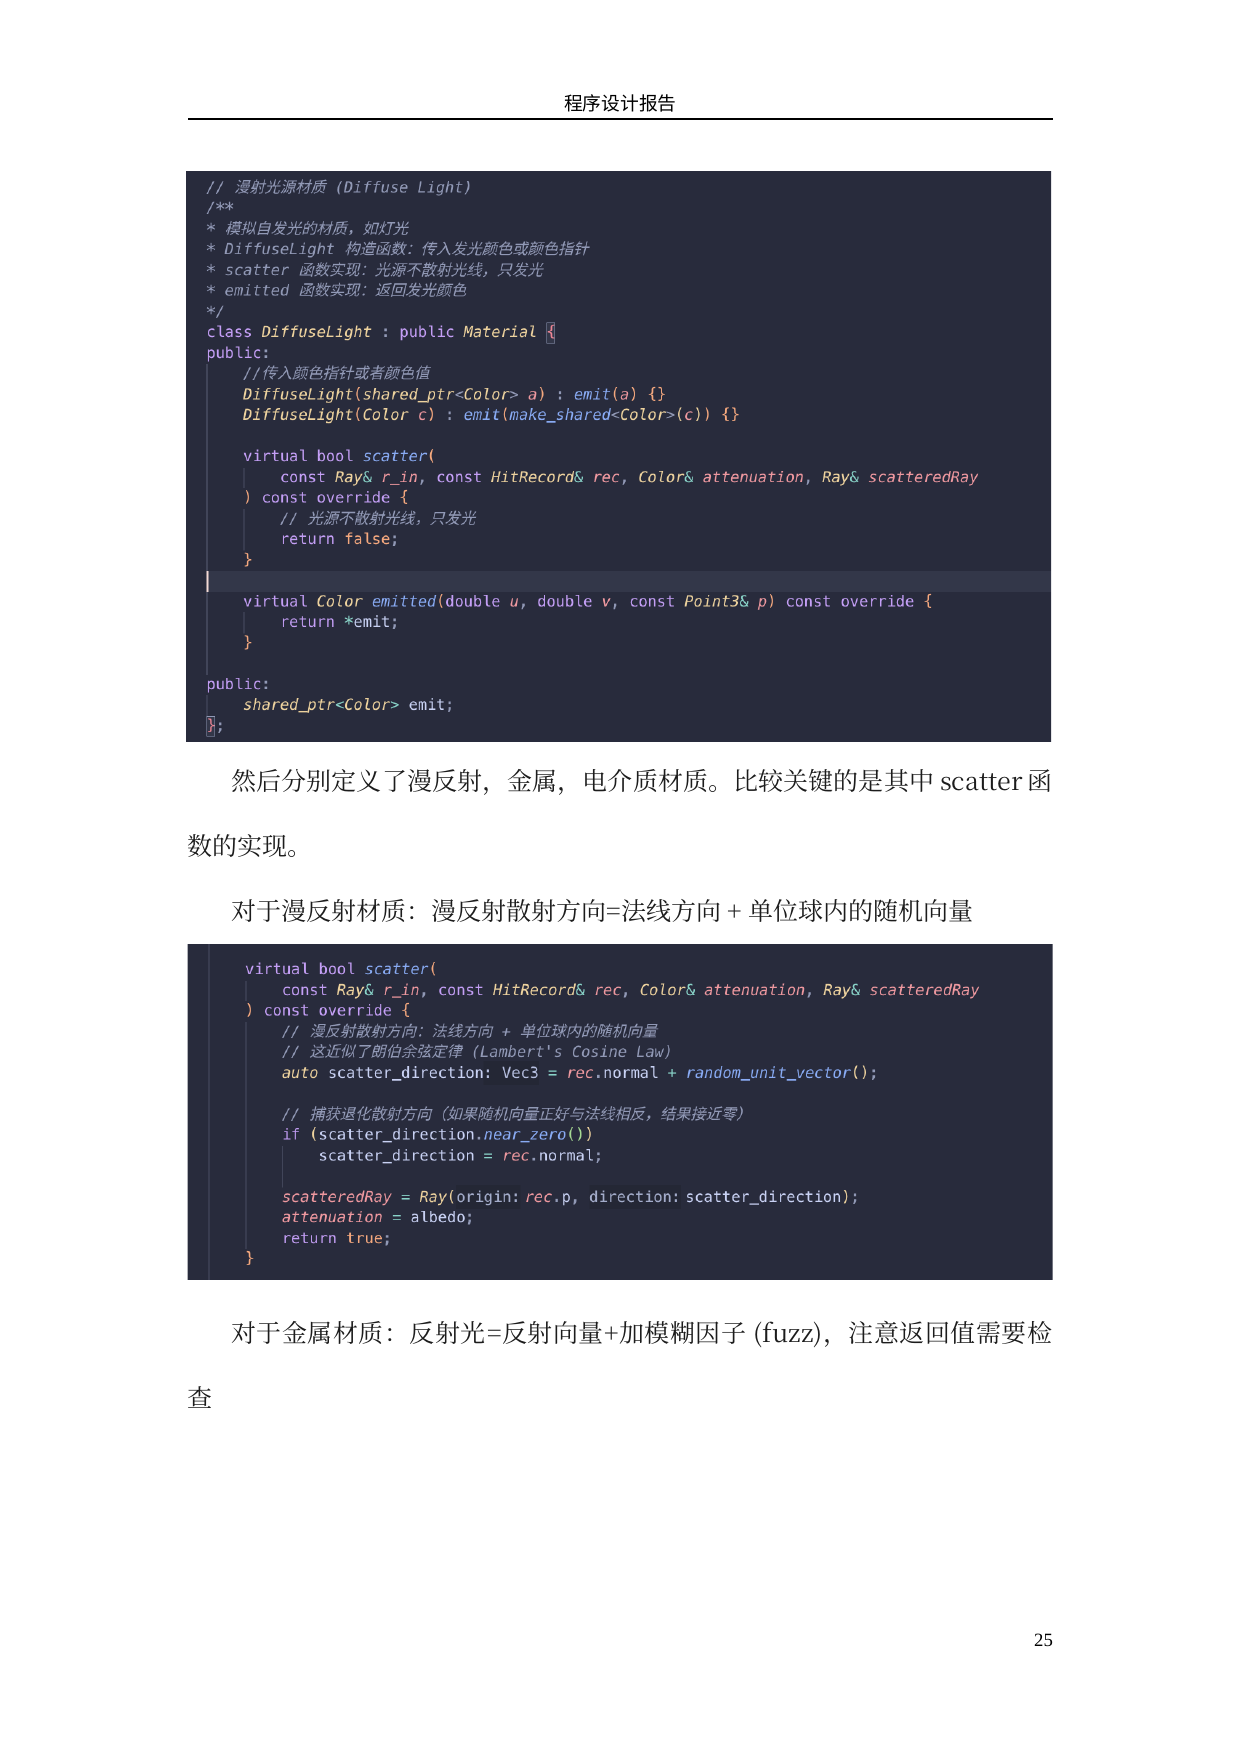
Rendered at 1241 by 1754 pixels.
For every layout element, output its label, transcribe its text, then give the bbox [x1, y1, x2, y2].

picture [187, 944, 1053, 1280]
text 对于漫反射材质：漫反射散射方向=法线方向 + 单位球内的随机向量 [187, 877, 1053, 942]
text 然后分别定义了漫反射，金属，电介质材质。比较关键的是其中scatter函数的实现。 [187, 162, 1053, 877]
picture [186, 171, 1052, 742]
text 对于金属材质：反射光=反射向量+加模糊因子 (fuzz)，注意返回值需要检查 [187, 1280, 1053, 1429]
